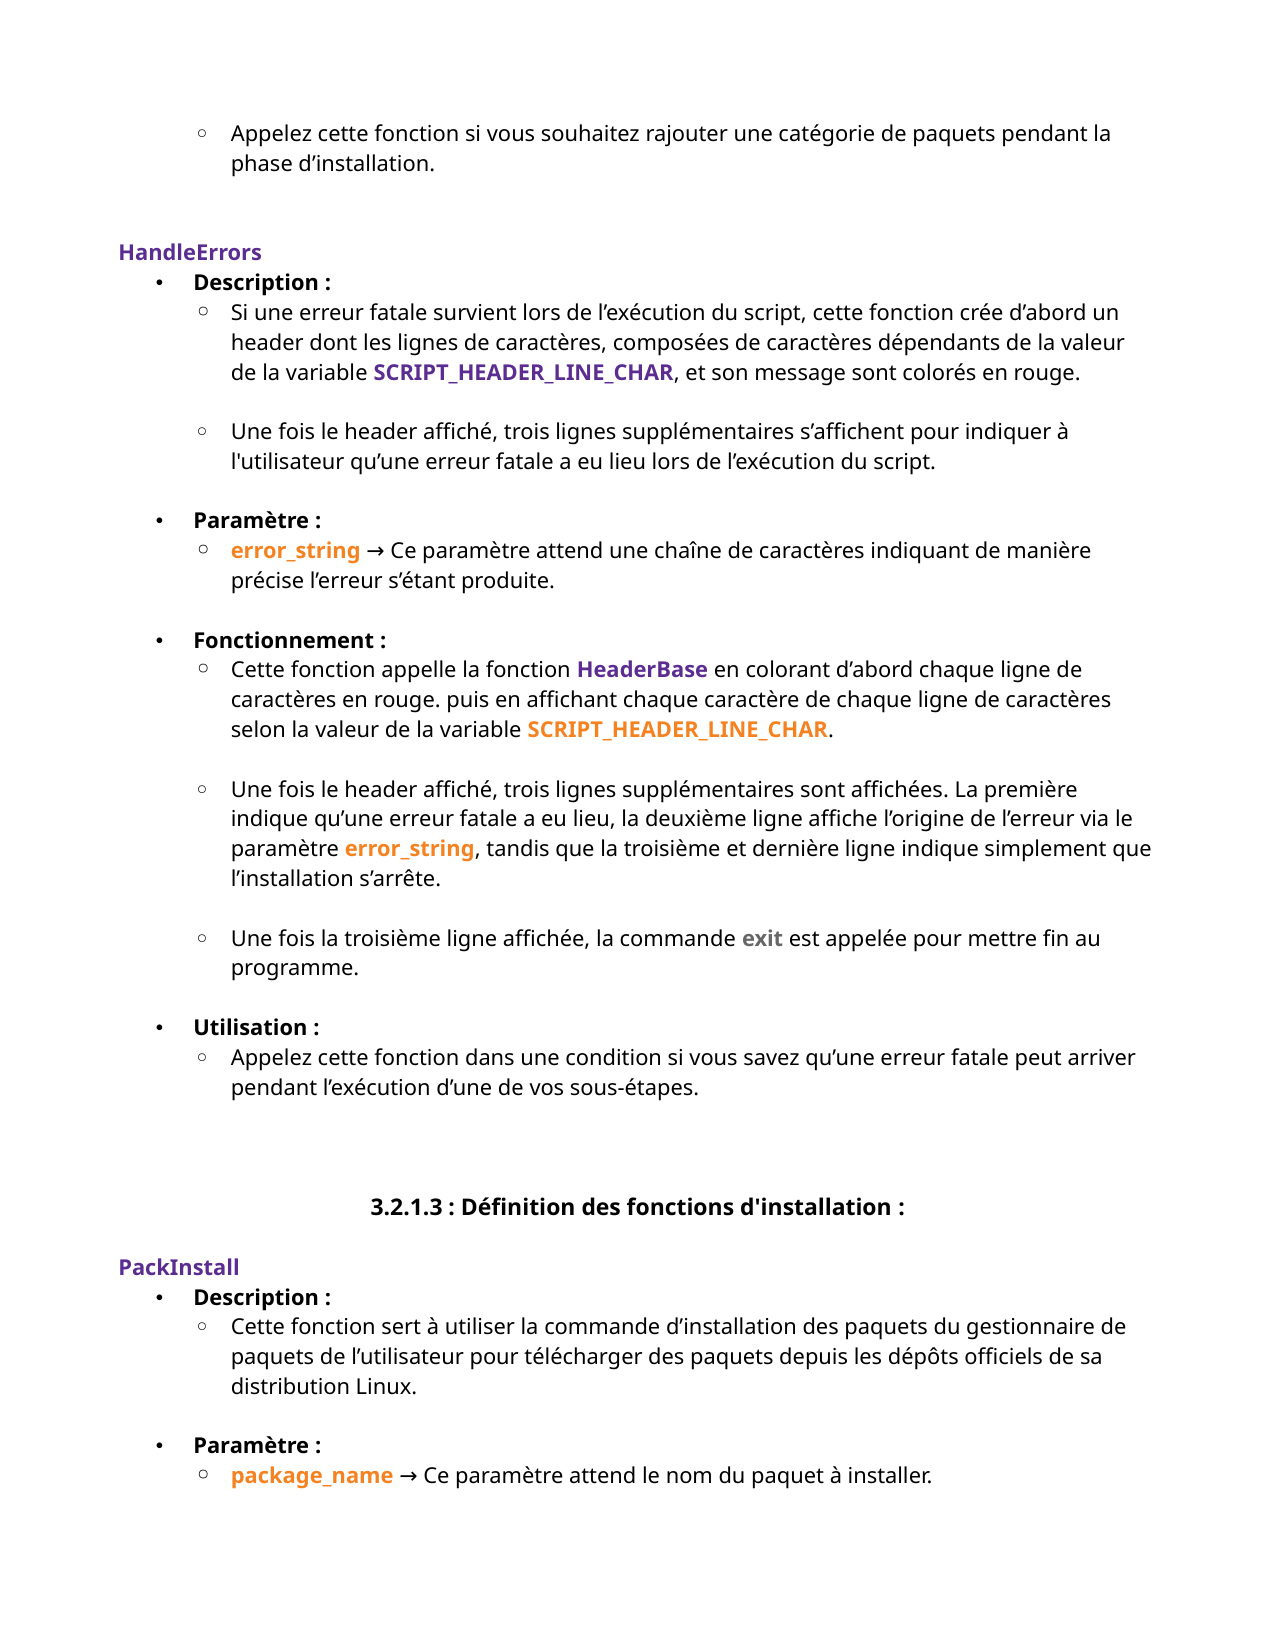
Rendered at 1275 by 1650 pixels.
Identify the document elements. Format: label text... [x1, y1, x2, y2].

text 3.2.1.3 : Définition des fonctions d'installation : [118, 1191, 1157, 1222]
list Une fois le header affiché, trois lignes supplémentaires sont affichées. La première indique qu’une erreur fatale a eu lieu, la deuxième ligne affiche l’origine de l’erreur via le paramètre error_string, tandis que la troisième et dernière ligne indique simplement que l’installation s’arrête. [193, 773, 1157, 893]
list error_string → Ce paramètre attend une chaîne de caractères indiquant de manière précise l’erreur s’étant produite. [193, 535, 1157, 595]
list Paramètre : [156, 1430, 1157, 1460]
list Une fois la troisième ligne affichée, la commande exit est appelée pour mettre fin au programme. [193, 922, 1157, 982]
list Appelez cette fonction si vous souhaitez rajouter une catégorie de paquets pendant la phase d’installation. [193, 118, 1157, 178]
list package_name → Ce paramètre attend le nom du paquet à installer. [193, 1460, 1157, 1490]
list Fonctionnement : [156, 624, 1157, 654]
list Si une erreur fatale survient lors de l’exécution du script, cette fonction crée d’abord un header dont les lignes de caractères, composées de caractères dépendants de la valeur de la variable SCRIPT_HEADER_LINE_CHAR, et son message sont colorés en rouge. [193, 297, 1157, 386]
list Utilisation : [156, 1012, 1157, 1042]
list Description : [156, 1281, 1157, 1311]
list Paramètre : [156, 505, 1157, 535]
list Cette fonction sert à utiliser la commande d’installation des paquets du gestionnaire de paquets de l’utilisateur pour télécharger des paquets depuis les dépôts officiels de sa distribution Linux. [193, 1311, 1157, 1401]
text HandleErrors [118, 237, 1157, 267]
list Cette fonction appelle la fonction HeaderBase en colorant d’abord chaque ligne de caractères en rouge. puis en affichant chaque caractère de chaque ligne de caractères selon la valeur de la variable SCRIPT_HEADER_LINE_CHAR. [193, 654, 1157, 744]
text PackInstall [118, 1252, 1157, 1281]
list Description : [156, 267, 1157, 297]
list Une fois le header affiché, trois lignes supplémentaires s’affichent pour indiquer à l'utilisateur qu’une erreur fatale a eu lieu lors de l’exécution du script. [193, 416, 1157, 476]
list Appelez cette fonction dans une condition si vous savez qu’une erreur fatale peut arriver pendant l’exécution d’une de vos sous-étapes. [193, 1042, 1157, 1101]
